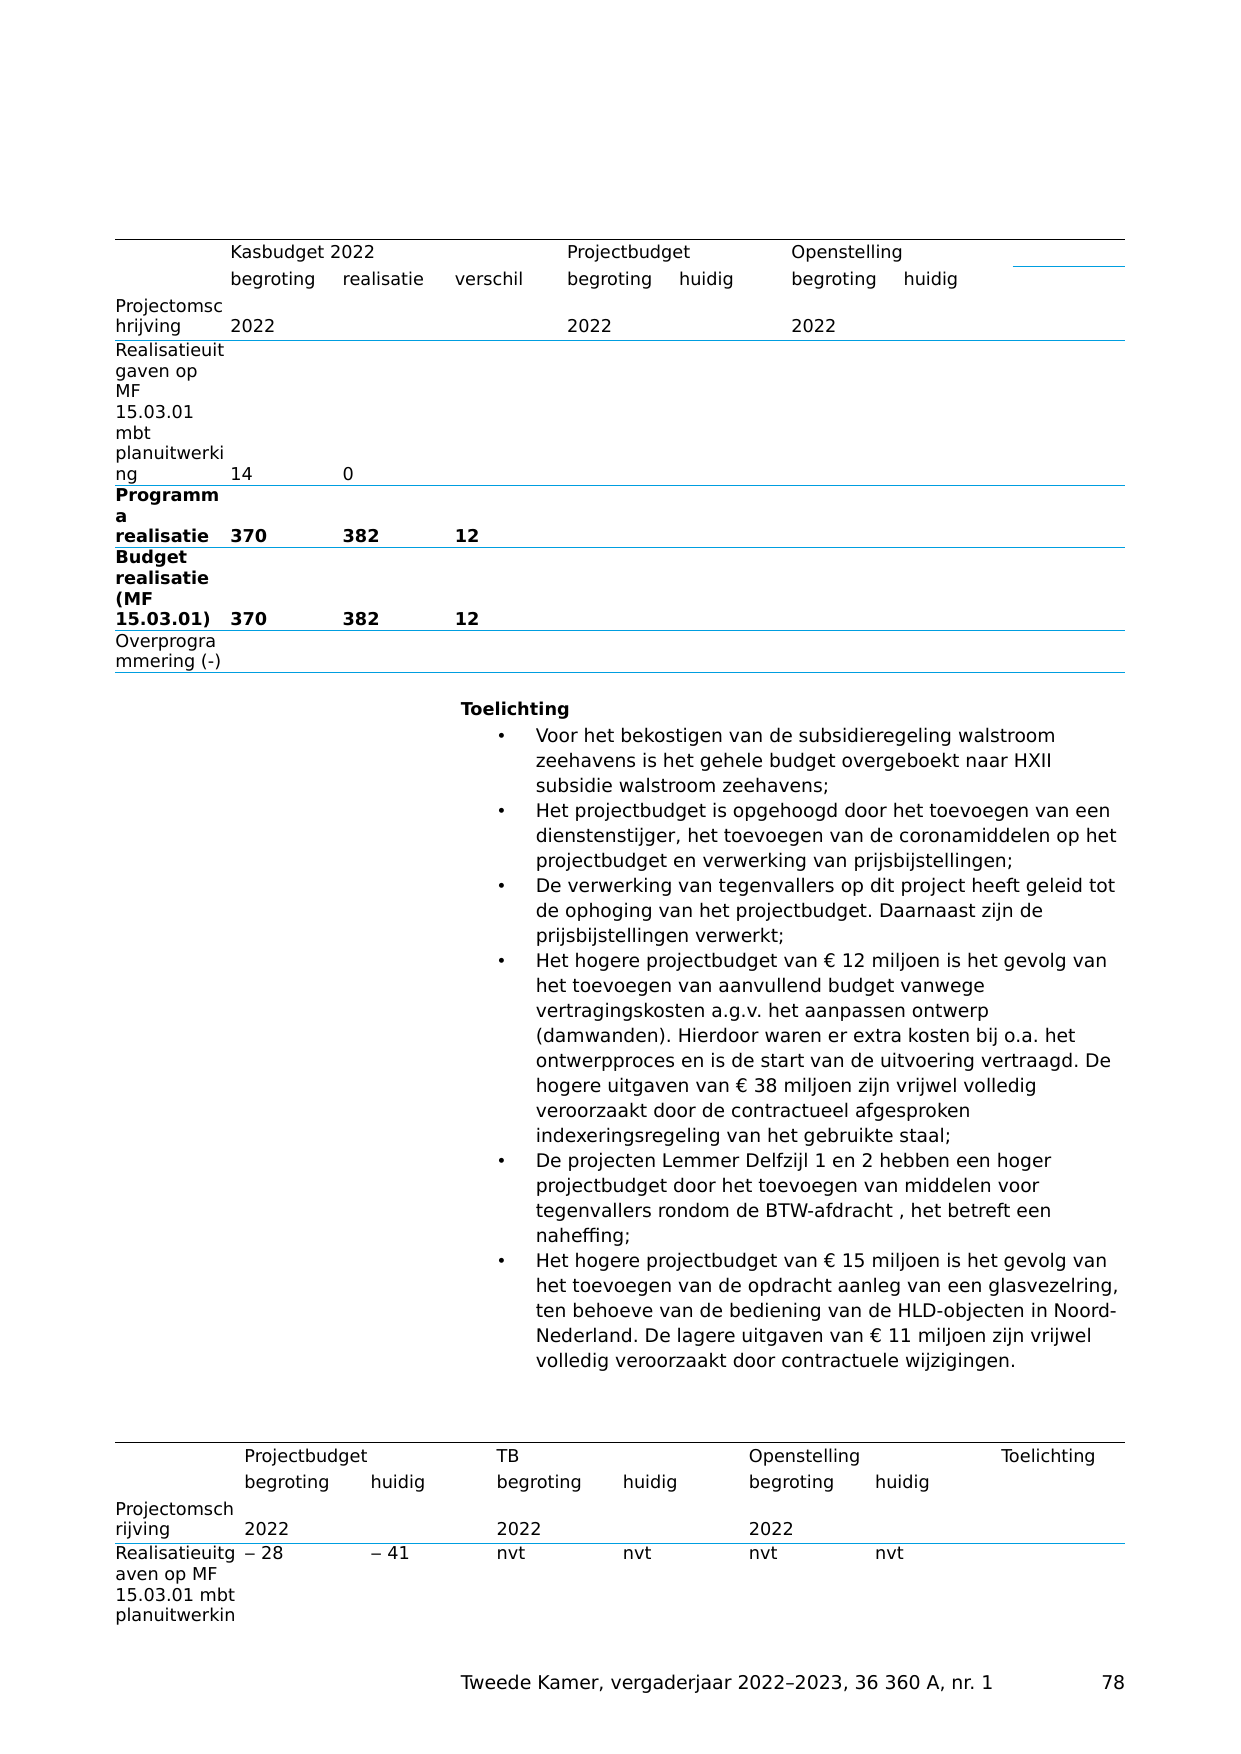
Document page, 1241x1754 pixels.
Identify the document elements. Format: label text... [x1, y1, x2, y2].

table_cell 12 [452, 486, 564, 547]
table_cell [1013, 293, 1125, 340]
table_cell Programma realisatie [115, 486, 227, 547]
table_cell [227, 631, 339, 672]
table_cell Projectomschrijving [115, 293, 227, 340]
text Toelichting [461, 697, 1125, 720]
list De projecten Lemmer Delfzijl 1 en 2 hebben een hoger projectbudget door het toevoegen van middelen voor tegenvallers rondom de BTW-afdracht , het betreft een naheffing; [498, 1147, 1125, 1247]
table_cell [115, 266, 227, 293]
table_cell 2022 [564, 293, 676, 340]
table_cell [1013, 548, 1125, 630]
table_cell huidig [900, 266, 1013, 293]
table_cell Openstelling [788, 240, 1013, 266]
table_cell [115, 240, 227, 266]
table_cell [900, 631, 1013, 672]
table_cell Openstelling [746, 1443, 998, 1469]
table_cell [564, 548, 676, 630]
table_cell begroting [241, 1469, 367, 1496]
table_cell Overprogrammering (-) [115, 631, 227, 672]
table_cell [900, 293, 1013, 340]
table_cell 382 [340, 486, 452, 547]
table_header Tabel 42 Projectoverzicht behorende bij 15.03.02: Verkenningen en planuitwerkingen Hoofdvaarwegennet (bedragen x € 1 miljoen) [115, 1394, 1125, 1442]
table_cell verschil [452, 266, 564, 293]
table_cell [900, 341, 1013, 484]
table_cell realisatie [340, 266, 452, 293]
table_cell begroting [227, 266, 339, 293]
table_cell 2022 [241, 1496, 367, 1543]
table_cell begroting [788, 266, 900, 293]
table_cell 2022 [746, 1496, 872, 1543]
table_cell nvt [494, 1544, 620, 1626]
table_cell [452, 341, 564, 484]
table_cell [452, 631, 564, 672]
list Het projectbudget is opgehoogd door het toevoegen van een dienstenstijger, het toevoegen van de coronamiddelen op het projectbudget en verwerking van prijsbijstellingen; [498, 797, 1125, 872]
table_cell [788, 631, 900, 672]
table_cell [564, 631, 676, 672]
table_cell Toelichting [998, 1443, 1125, 1469]
table_cell [1013, 341, 1125, 484]
table_cell 382 [340, 548, 452, 630]
table_cell [620, 1496, 746, 1543]
table_cell nvt [872, 1544, 998, 1626]
table_cell [676, 631, 788, 672]
table_cell 14 [227, 341, 339, 484]
table_cell [676, 548, 788, 630]
table_cell [564, 341, 676, 484]
table_cell [676, 486, 788, 547]
table_cell huidig [368, 1469, 493, 1496]
table_cell [788, 548, 900, 630]
table_cell [998, 1544, 1125, 1626]
table_cell [998, 1496, 1125, 1543]
table_cell ‒ 28 [241, 1544, 367, 1626]
table_cell begroting [746, 1469, 872, 1496]
table_cell [115, 1443, 241, 1469]
table_cell Projectomschrijving [115, 1496, 241, 1543]
table_cell Budget realisatie (MF 15.03.01) [115, 548, 227, 630]
list Het hogere projectbudget van € 15 miljoen is het gevolg van het toevoegen van de opdracht aanleg van een glasvezelring, ten behoeve van de bediening van de HLD-objecten in Noord-Nederland. De lagere uitgaven van € 11 miljoen zijn vrijwel volledig veroorzaakt door contractuele wijzigingen. [498, 1247, 1125, 1372]
table_cell 2022 [788, 293, 900, 340]
table_cell nvt [746, 1544, 872, 1626]
table_cell [788, 341, 900, 484]
table_cell [115, 1469, 241, 1496]
table_cell Realisatieuitgaven op MF 15.03.01 mbt planuitwerking [115, 341, 227, 484]
table_cell [564, 486, 676, 547]
table_cell 12 [452, 548, 564, 630]
table_cell huidig [620, 1469, 746, 1496]
table_cell Projectbudget [564, 240, 788, 266]
table_cell [340, 631, 452, 672]
table_cell [900, 486, 1013, 547]
table_cell 2022 [494, 1496, 620, 1543]
table_cell [998, 1469, 1125, 1496]
table_cell ‒ 41 [368, 1544, 493, 1626]
table_cell [872, 1496, 998, 1543]
table_cell [1013, 267, 1125, 293]
table_cell [1013, 486, 1125, 547]
table_cell 0 [340, 341, 452, 484]
table_cell 370 [227, 548, 339, 630]
table_cell [452, 293, 564, 340]
table_cell begroting [494, 1469, 620, 1496]
list De verwerking van tegenvallers op dit project heeft geleid tot de ophoging van het projectbudget. Daarnaast zijn de prijsbijstellingen verwerkt; [498, 872, 1125, 947]
table_cell Realisatieuitgaven op MF 15.03.01 mbt planuitwerkin [115, 1544, 241, 1626]
table_cell TB [494, 1443, 746, 1469]
table_cell [788, 486, 900, 547]
table_cell begroting [564, 266, 676, 293]
table_cell [1013, 631, 1125, 672]
table_cell [1013, 240, 1125, 266]
list Voor het bekostigen van de subsidieregeling walstroom zeehavens is het gehele budget overgeboekt naar HXII subsidie walstroom zeehavens; [498, 722, 1125, 797]
table_header Tabel 41 Projectoverzicht behorende bij 15.03.01: Realisatieprogramma Hoofdvaarwegennet (bedragen x € 1 miljoen) [115, 191, 1125, 239]
table_cell Kasbudget 2022 [227, 240, 564, 266]
table_cell [340, 293, 452, 340]
table_cell huidig [676, 266, 788, 293]
table_cell [676, 293, 788, 340]
table_cell 370 [227, 486, 339, 547]
list Het hogere projectbudget van € 12 miljoen is het gevolg van het toevoegen van aanvullend budget vanwege vertragingskosten a.g.v. het aanpassen ontwerp (damwanden). Hierdoor waren er extra kosten bij o.a. het ontwerpproces en is de start van de uitvoering vertraagd. De hogere uitgaven van € 38 miljoen zijn vrijwel volledig veroorzaakt door de contractueel afgesproken indexeringsregeling van het gebruikte staal; [498, 947, 1125, 1147]
table_cell nvt [620, 1544, 746, 1626]
table_cell Projectbudget [241, 1443, 493, 1469]
table_cell [900, 548, 1013, 630]
table_cell [368, 1496, 493, 1543]
table_cell huidig [872, 1469, 998, 1496]
table_cell 2022 [227, 293, 339, 340]
table_cell [676, 341, 788, 484]
